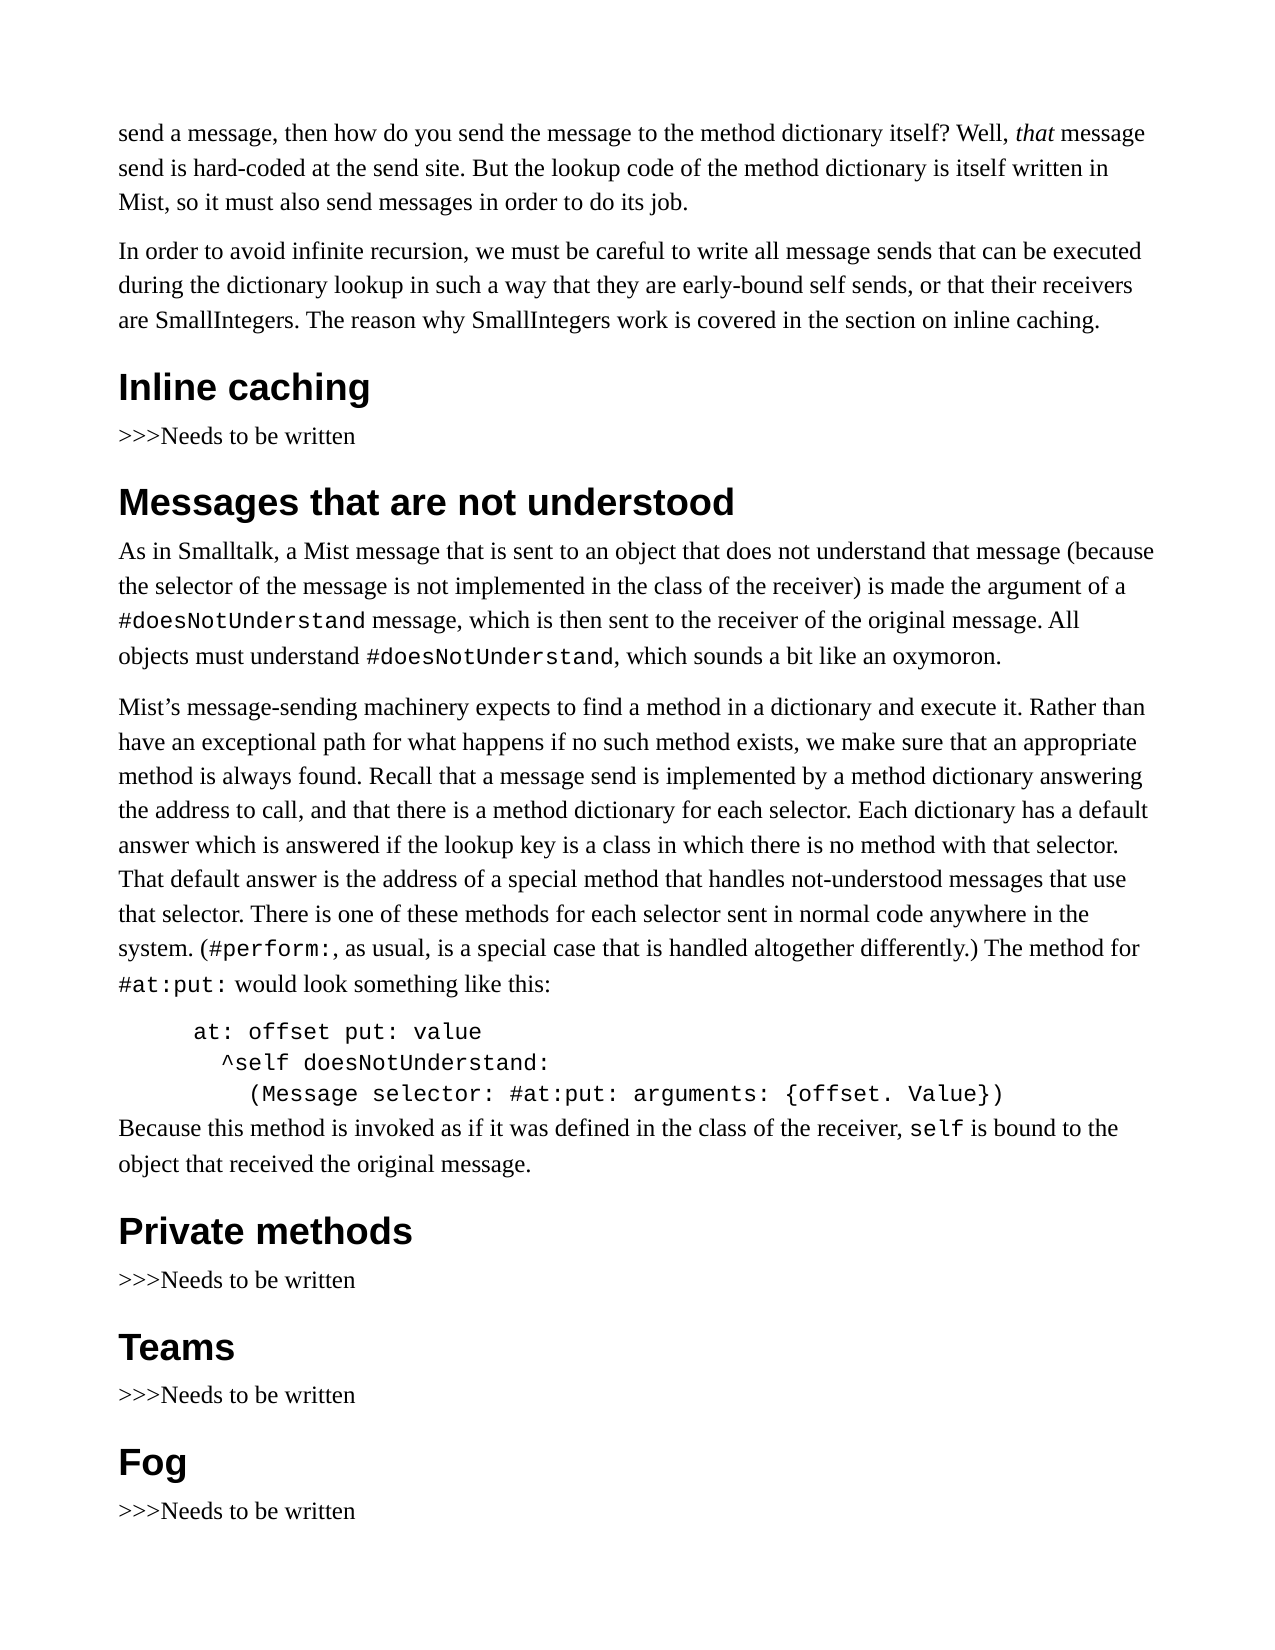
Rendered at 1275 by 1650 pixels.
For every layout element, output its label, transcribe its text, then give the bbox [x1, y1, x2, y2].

text >>>Needs to be written [118, 421, 1157, 449]
subtitle Teams [118, 1324, 1157, 1368]
text send a message, then how do you send the message to the method dictionary itself? Well, that message send is hard-coded at the send site. But the lookup code of the method dictionary is itself written in Mist, so it must also send messages in order to do its job. [118, 118, 1157, 216]
subtitle Fog [118, 1440, 1157, 1484]
text >>>Needs to be written [118, 1496, 1157, 1525]
list (Message selector: #at:put: arguments: {offset. Value}) [156, 1082, 1157, 1108]
list at: offset put: value [156, 1020, 1157, 1046]
subtitle Messages that are not understood [118, 480, 1157, 524]
text >>>Needs to be written [118, 1265, 1157, 1294]
subtitle Inline caching [118, 364, 1157, 408]
subtitle Private methods [118, 1209, 1157, 1252]
text In order to avoid infinite recursion, we must be careful to write all message sends that can be executed during the dictionary lookup in such a way that they are early-bound self sends, or that their receivers are SmallIntegers. The reason why SmallIntegers work is covered in the section on inline caching. [118, 236, 1157, 334]
text As in Smalltalk, a Mist message that is sent to an object that does not understand that message (because the selector of the message is not implemented in the class of the receiver) is made the argument of a #doesNotUnderstand message, which is then sent to the receiver of the original message. All objects must understand #doesNotUnderstand, which sounds a bit like an oxymoron. [118, 536, 1157, 671]
text Because this method is invoked as if it was defined in the class of the receiver, self is bound to the object that received the original message. [118, 1113, 1157, 1178]
list ^self doesNotUnderstand: [156, 1051, 1157, 1077]
text >>>Needs to be written [118, 1381, 1157, 1409]
text Mist’s message-sending machinery expects to find a method in a dictionary and execute it. Rather than have an exceptional path for what happens if no such method exists, we make sure that an appropriate method is always found. Recall that a message send is implemented by a method dictionary answering the address to call, and that there is a method dictionary for each selector. Each dictionary has a default answer which is answered if the lookup key is a class in which there is no method with that selector. That default answer is the address of a special method that handles not-understood messages that use that selector. There is one of these methods for each selector sent in normal code anywhere in the system. (#perform:, as usual, is a special case that is handled altogether differently.) The method for #at:put: would look something like this: [118, 692, 1157, 999]
